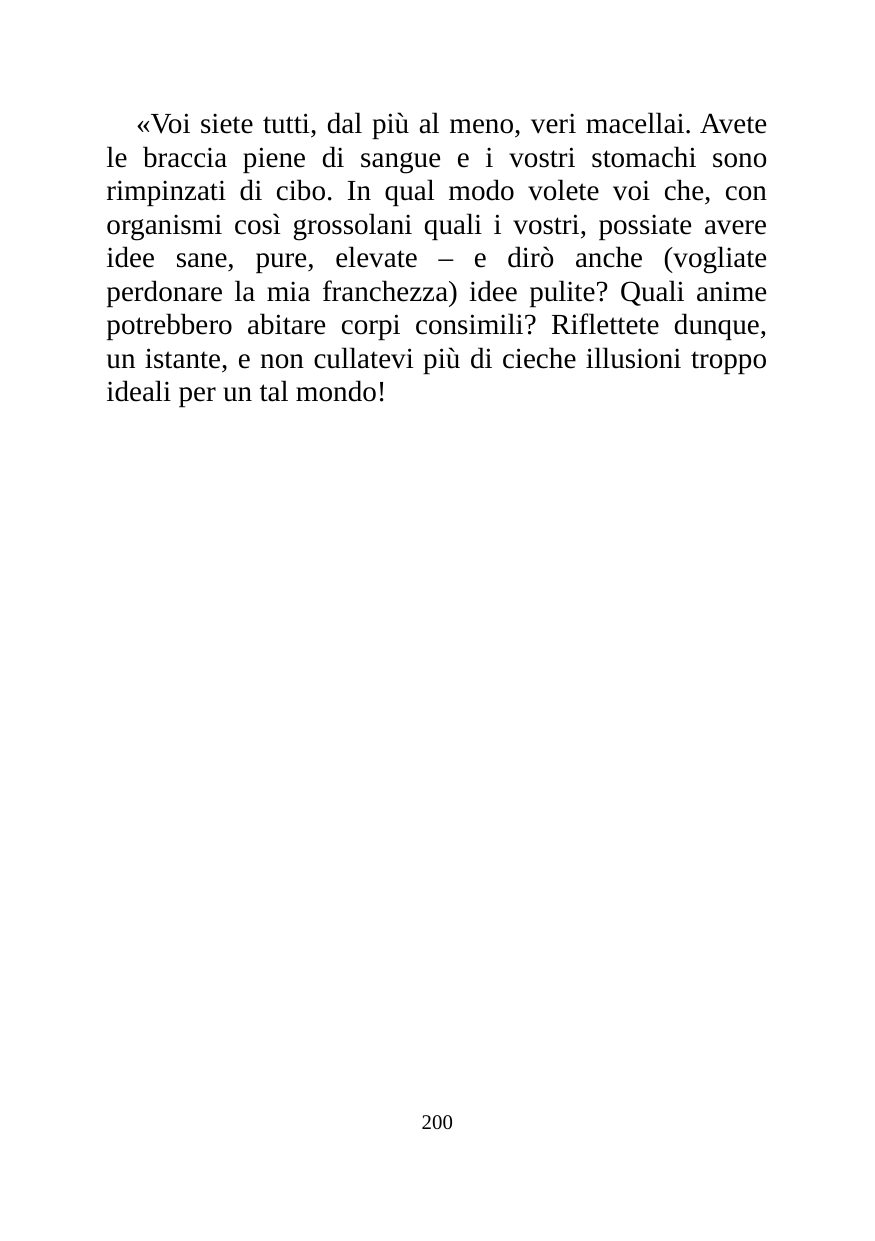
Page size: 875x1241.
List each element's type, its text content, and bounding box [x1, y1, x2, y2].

text «Voi siete tutti, dal più al meno, veri macellai. Avete le braccia piene di sangue e i vostri stomachi sono rimpinzati di cibo. In qual modo volete voi che, con organismi così grossolani quali i vostri, possiate avere idee sane, pure, elevate – e dirò anche (vogliate perdonare la mia franchezza) idee pulite? Quali anime potrebbero abitare corpi consimili? Riflettete dunque, un istante, e non cullatevi più di cieche illusioni troppo ideali per un tal mondo! [106, 106, 768, 408]
